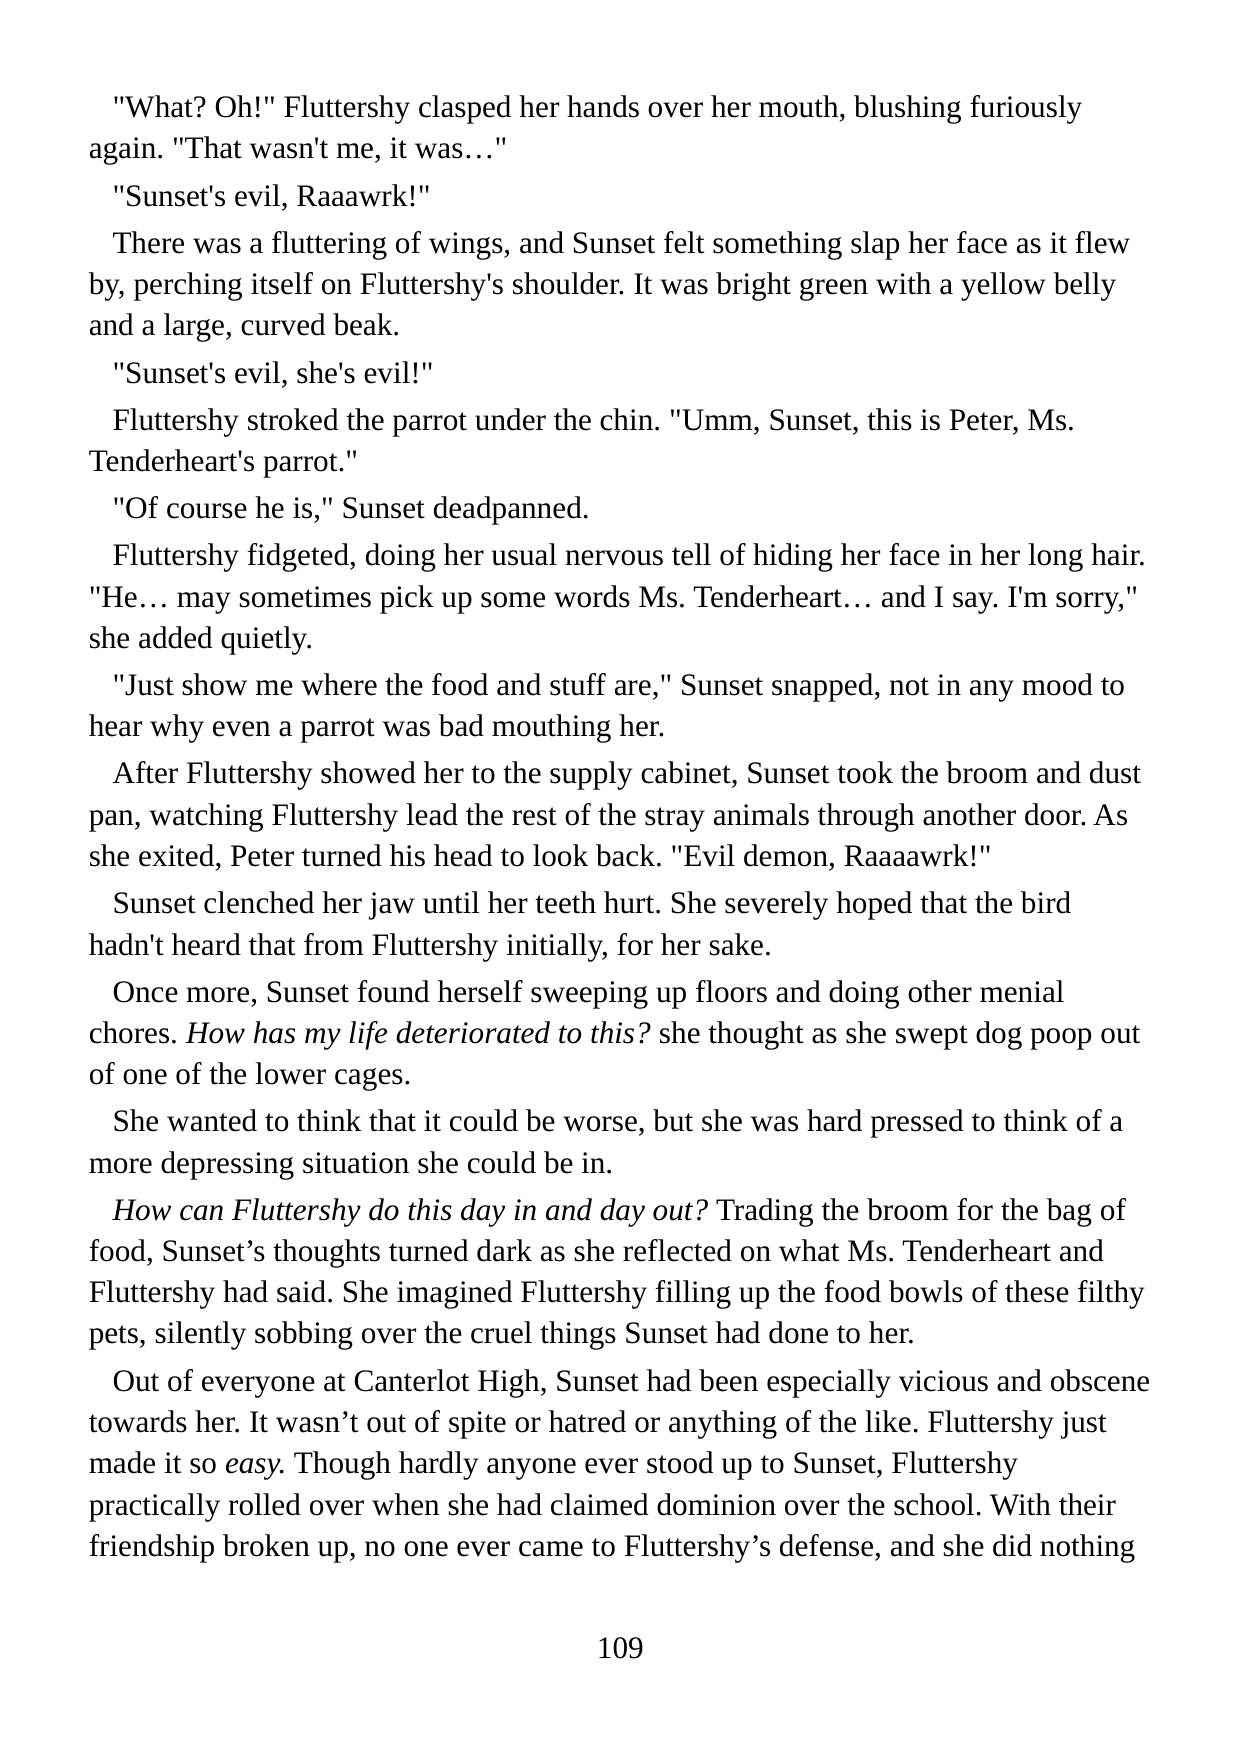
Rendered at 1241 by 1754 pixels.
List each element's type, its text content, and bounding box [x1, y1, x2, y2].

text There was a fluttering of wings, and Sunset felt something slap her face as it flew by, perching itself on Fluttershy's shoulder. It was bright green with a yellow belly and a large, curved beak. [88, 224, 1152, 343]
text After Fluttershy showed her to the supply cabinet, Sunset took the broom and dust pan, watching Fluttershy lead the rest of the stray animals through another door. As she exited, Peter turned his head to look back. "Evil demon, Raaaawrk!" [88, 755, 1152, 873]
text Out of everyone at Canterlot High, Sunset had been especially vicious and obscene towards her. It wasn’t out of spite or hatred or anything of the like. Fluttershy just made it so easy. Though hardly anyone ever stood up to Sunset, Fluttershy practically rolled over when she had claimed dominion over the school. With their friendship broken up, no one ever came to Fluttershy’s defense, and she did nothing [88, 1362, 1152, 1563]
text Once more, Sunset found herself sweeping up floors and doing other menial chores. How has my life deteriorated to this? she thought as she swept dog poop out of one of the lower cages. [88, 973, 1152, 1091]
text How can Fluttershy do this day in and day out? Trading the broom for the bag of food, Sunset’s thoughts turned dark as she reflected on what Ms. Tenderheart and Fluttershy had said. She imagined Fluttershy filling up the food bowls of these filthy pets, silently sobbing over the cruel things Sunset had done to her. [88, 1191, 1152, 1351]
text She wanted to think that it could be worse, but she was hard pressed to think of a more depressing situation she could be in. [88, 1103, 1152, 1180]
text Fluttershy fidgeted, doing her usual nervous tell of hiding her face in her long hair. "He… may sometimes pick up some words Ms. Tenderheart… and I say. I'm sorry," she added quietly. [88, 537, 1152, 655]
text "Of course he is," Sunset deadpanned. [88, 489, 1152, 525]
text "What? Oh!" Fluttershy clasped her hands over her mouth, blushing furiously again. "That wasn't me, it was…" [88, 88, 1152, 166]
text Sunset clenched her jaw until her teeth hurt. She severely hoped that the bird hadn't heard that from Fluttershy initially, for her sake. [88, 884, 1152, 962]
text "Sunset's evil, Raaawrk!" [88, 177, 1152, 213]
text "Just show me where the food and stuff are," Sunset snapped, not in any mood to hear why even a parrot was bad mouthing her. [88, 666, 1152, 743]
text Fluttershy stroked the parrot under the chin. "Umm, Sunset, this is Peter, Ms. Tenderheart's parrot." [88, 401, 1152, 478]
text "Sunset's evil, she's evil!" [88, 354, 1152, 390]
